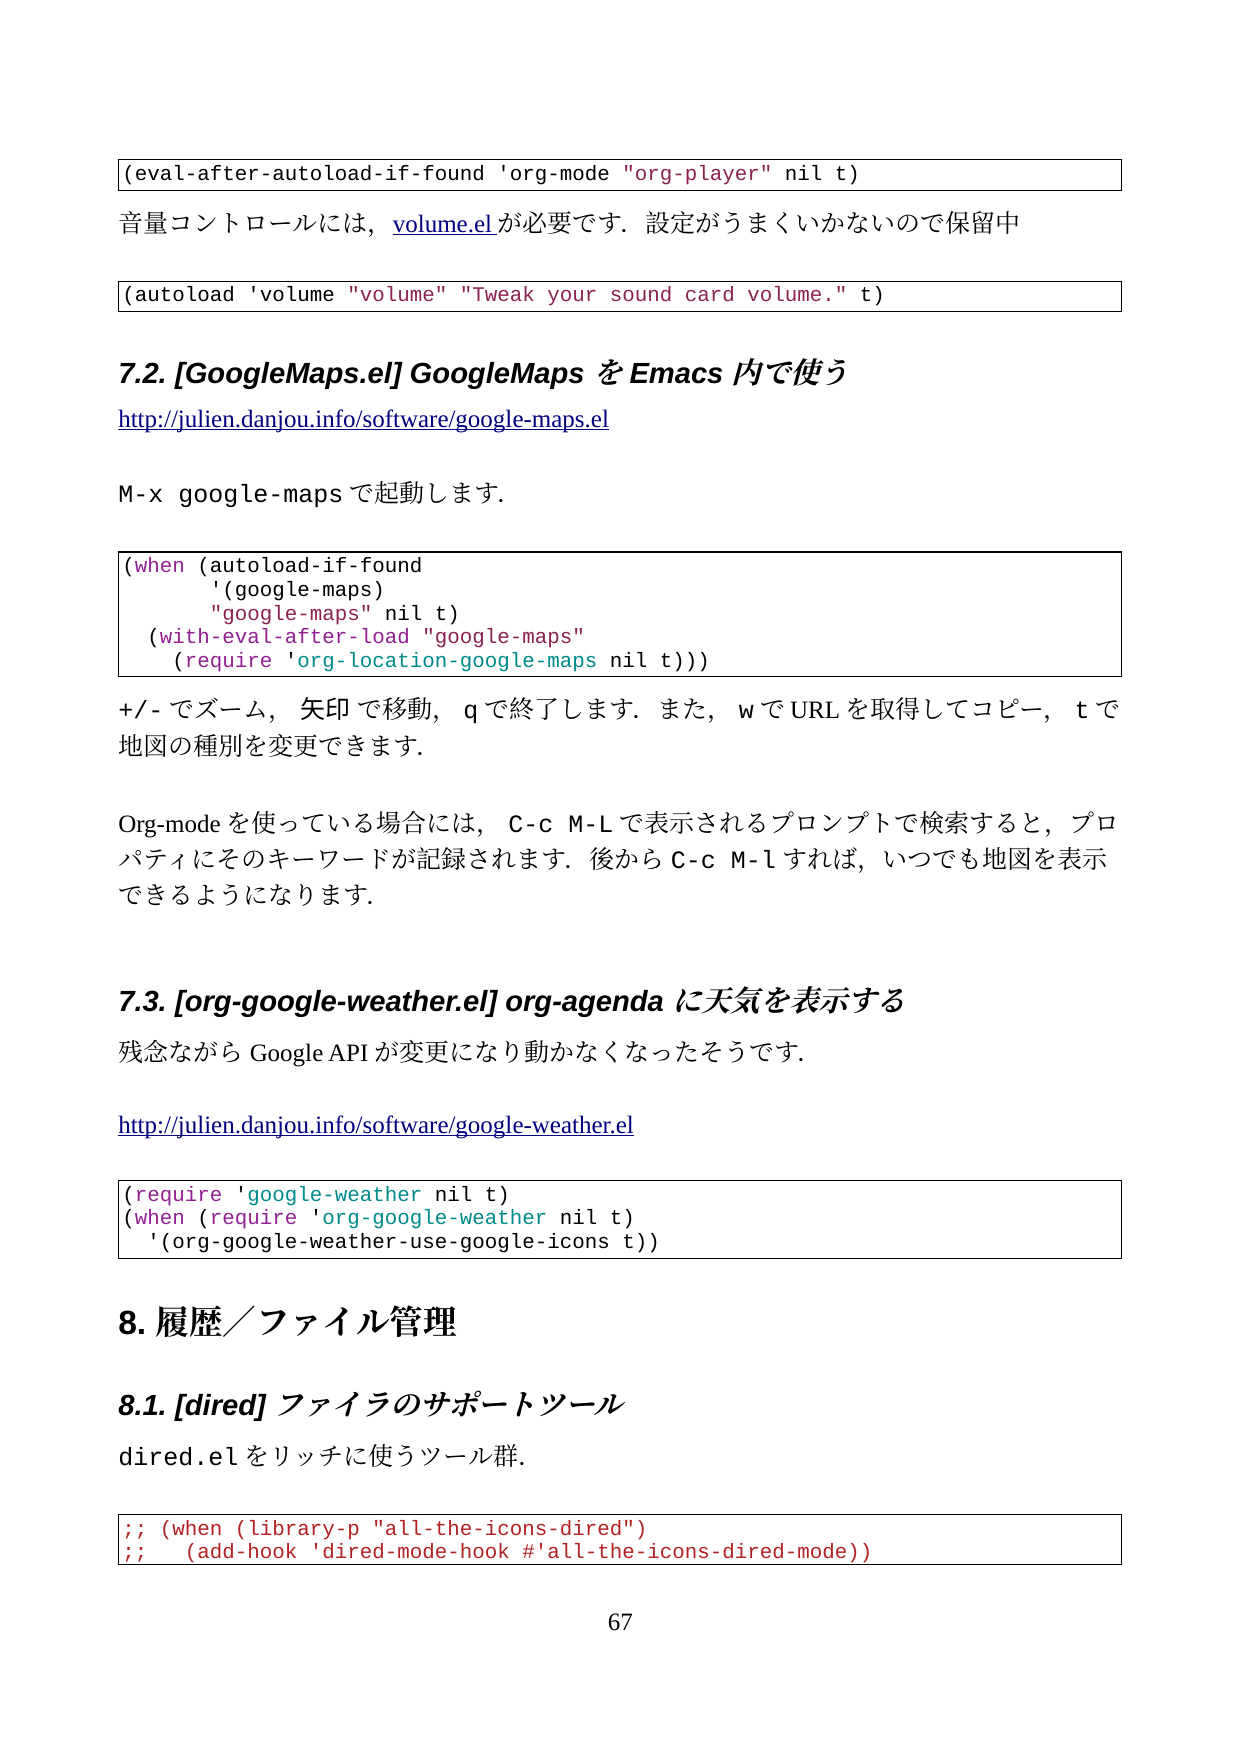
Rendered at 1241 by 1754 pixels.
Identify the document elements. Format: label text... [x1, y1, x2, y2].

subtitle [dired] ファイラのサポートツール [118, 1382, 1122, 1424]
text [118, 118, 1122, 147]
text (when (require 'org-google-weather nil t) [119, 1203, 1121, 1227]
text dired.el をリッチに使うツール群． [118, 1436, 1122, 1501]
text ;; (when (library-p "all-the-icons-dired") [119, 1515, 1121, 1537]
text http://julien.danjou.info/software/google-maps.el [118, 404, 1122, 461]
text '(org-google-weather-use-google-icons t)) [119, 1227, 1121, 1258]
text M-x google-maps で起動します． [118, 474, 1122, 539]
text 残念ながら Google API が変更になり動かなくなったそうです． [118, 1033, 1122, 1097]
subtitle [org-google-weather.el] org-agenda に天気を表示する [118, 978, 1122, 1020]
text http://julien.danjou.info/software/google-weather.el [118, 1110, 1122, 1167]
text (require 'google-weather nil t) [119, 1181, 1121, 1203]
text +/- でズーム， 矢印 で移動， q で終了します．また， w でURLを取得してコピー， t で地図の種別を変更できます． [118, 690, 1122, 791]
text Org-mode を使っている場合には， C-c M-L で表示されるプロンプトで検索すると，プロパティにそのキーワードが記録されます．後から C-c M-l すれば，いつでも地図を表示できるようになります． [118, 803, 1122, 941]
text (require 'org-location-google-maps nil t))) [119, 646, 1121, 676]
text (autoload 'volume "volume" "Tweak your sound card volume." t) [119, 282, 1121, 311]
text ;; (add-hook 'dired-mode-hook #'all-the-icons-dired-mode)) [119, 1537, 1121, 1564]
text '(google-maps) [119, 575, 1121, 599]
text (eval-after-autoload-if-found 'org-mode "org-player" nil t) [119, 160, 1121, 190]
subtitle [GoogleMaps.el] GoogleMaps を Emacs 内で使う [118, 349, 1122, 391]
text "google-maps" nil t) [119, 599, 1121, 622]
text (with-eval-after-load "google-maps" [119, 622, 1121, 646]
text (when (autoload-if-found [119, 553, 1121, 575]
text 音量コントロールには，volume.elが必要です．設定がうまくいかないので保留中 [118, 203, 1122, 268]
subtitle 履歴／ファイル管理 [118, 1296, 1122, 1344]
